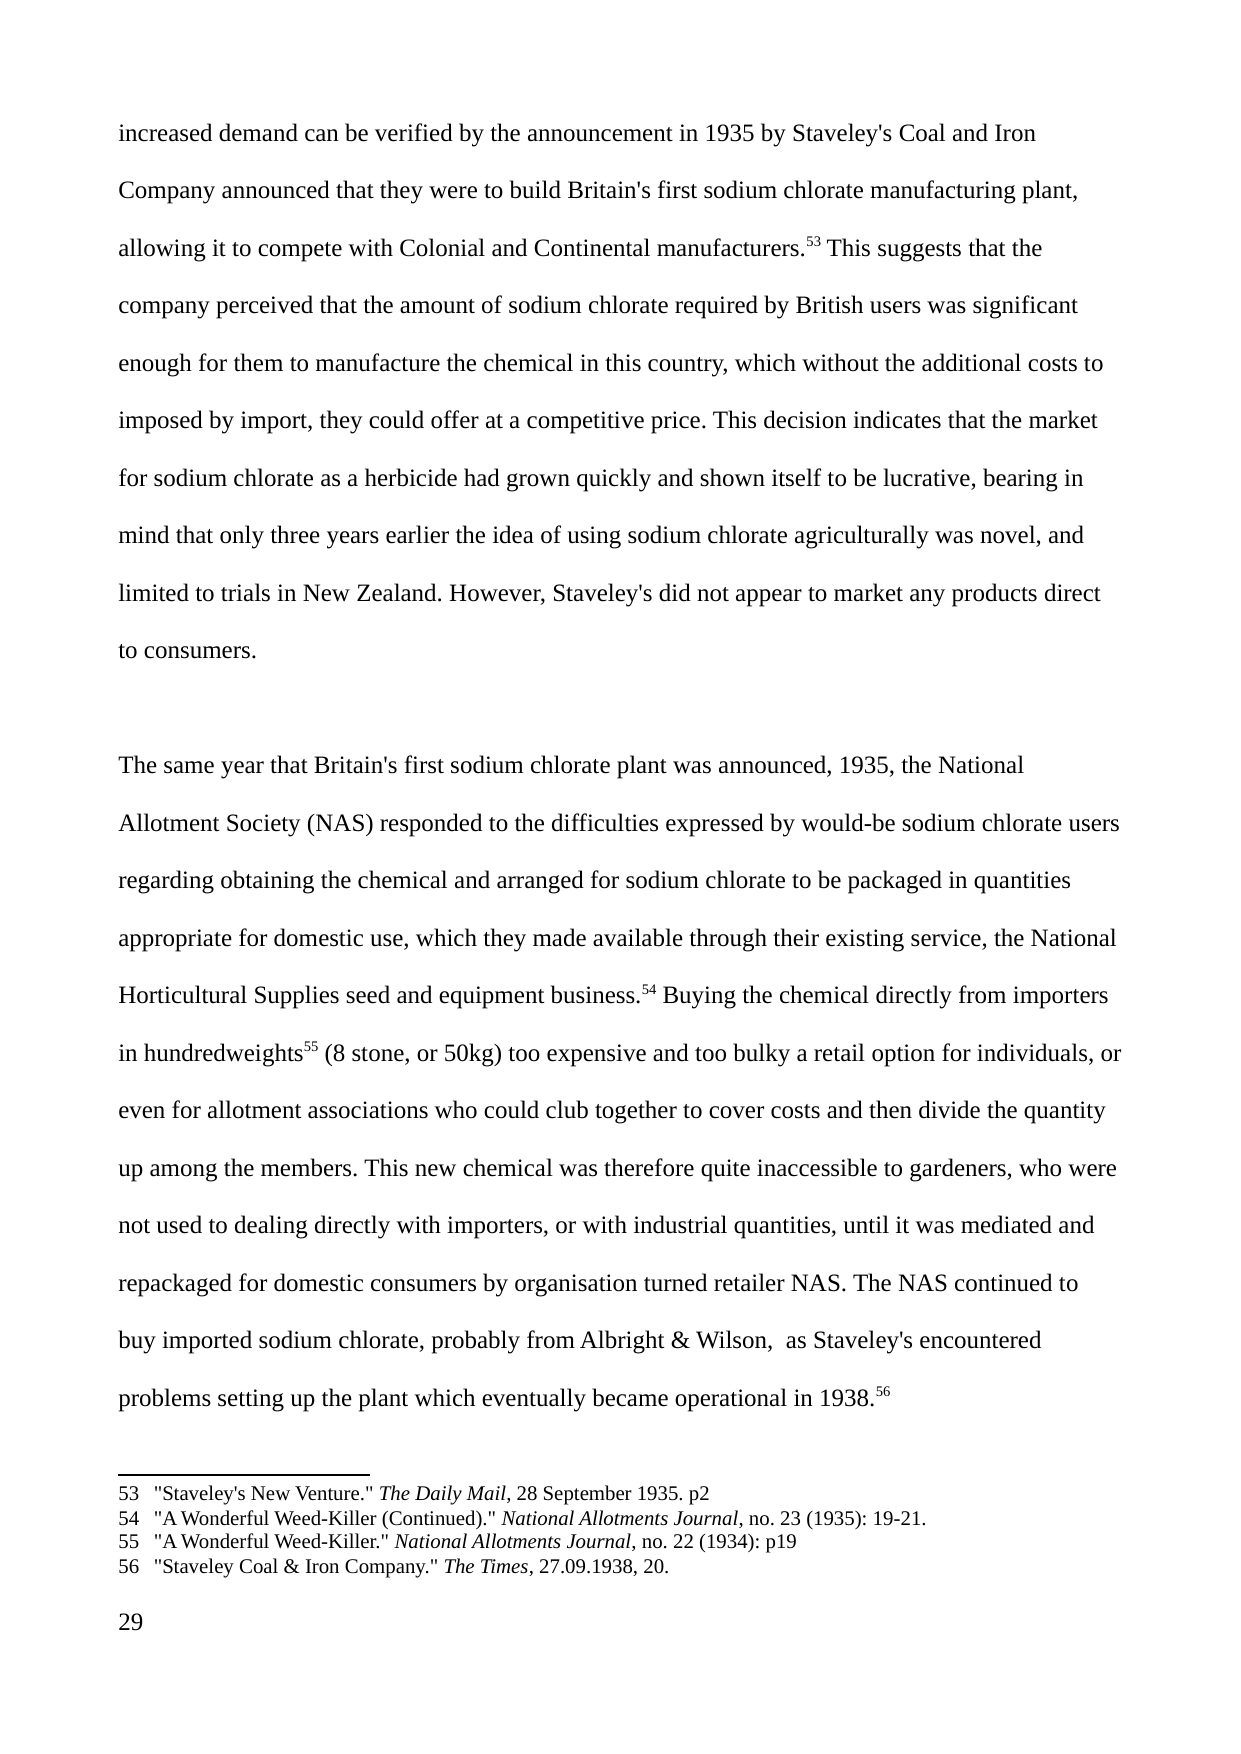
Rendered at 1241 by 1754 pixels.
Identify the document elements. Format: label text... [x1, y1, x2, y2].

text "Staveley's New Venture." The Daily Mail, 28 September 1935. p2 [118, 1481, 1122, 1505]
text The same year that Britain's first sodium chlorate plant was announced, 1935, the National Allotment Society (NAS) responded to the difficulties expressed by would-be sodium chlorate users regarding obtaining the chemical and arranged for sodium chlorate to be packaged in quantities appropriate for domestic use, which they made available through their existing service, the National Horticultural Supplies seed and equipment business. Buying the chemical directly from importers in hundredweights (8 stone, or 50kg) too expensive and too bulky a retail option for individuals, or even for allotment associations who could club together to cover costs and then divide the quantity up among the members. This new chemical was therefore quite inaccessible to gardeners, who were not used to dealing directly with importers, or with industrial quantities, until it was mediated and repackaged for domestic consumers by organisation turned retailer NAS. The NAS continued to buy imported sodium chlorate, probably from Albright & Wilson, as Staveley's encountered problems setting up the plant which eventually became operational in 1938. [118, 751, 1122, 1412]
text "A Wonderful Weed-Killer (Continued)." National Allotments Journal, no. 23 (1935): 19-21. [118, 1505, 1122, 1529]
text "A Wonderful Weed-Killer." National Allotments Journal, no. 22 (1934): p19 [118, 1529, 1122, 1553]
text "Staveley Coal & Iron Company." The Times, 27.09.1938, 20. [118, 1553, 1122, 1578]
text increased demand can be verified by the announcement in 1935 by Staveley's Coal and Iron Company announced that they were to build Britain's first sodium chlorate manufacturing plant, allowing it to compete with Colonial and Continental manufacturers. This suggests that the company perceived that the amount of sodium chlorate required by British users was significant enough for them to manufacture the chemical in this country, which without the additional costs to imposed by import, they could offer at a competitive price. This decision indicates that the market for sodium chlorate as a herbicide had grown quickly and shown itself to be lucrative, bearing in mind that only three years earlier the idea of using sodium chlorate agriculturally was novel, and limited to trials in New Zealand. However, Staveley's did not appear to market any products direct to consumers. [118, 118, 1122, 664]
